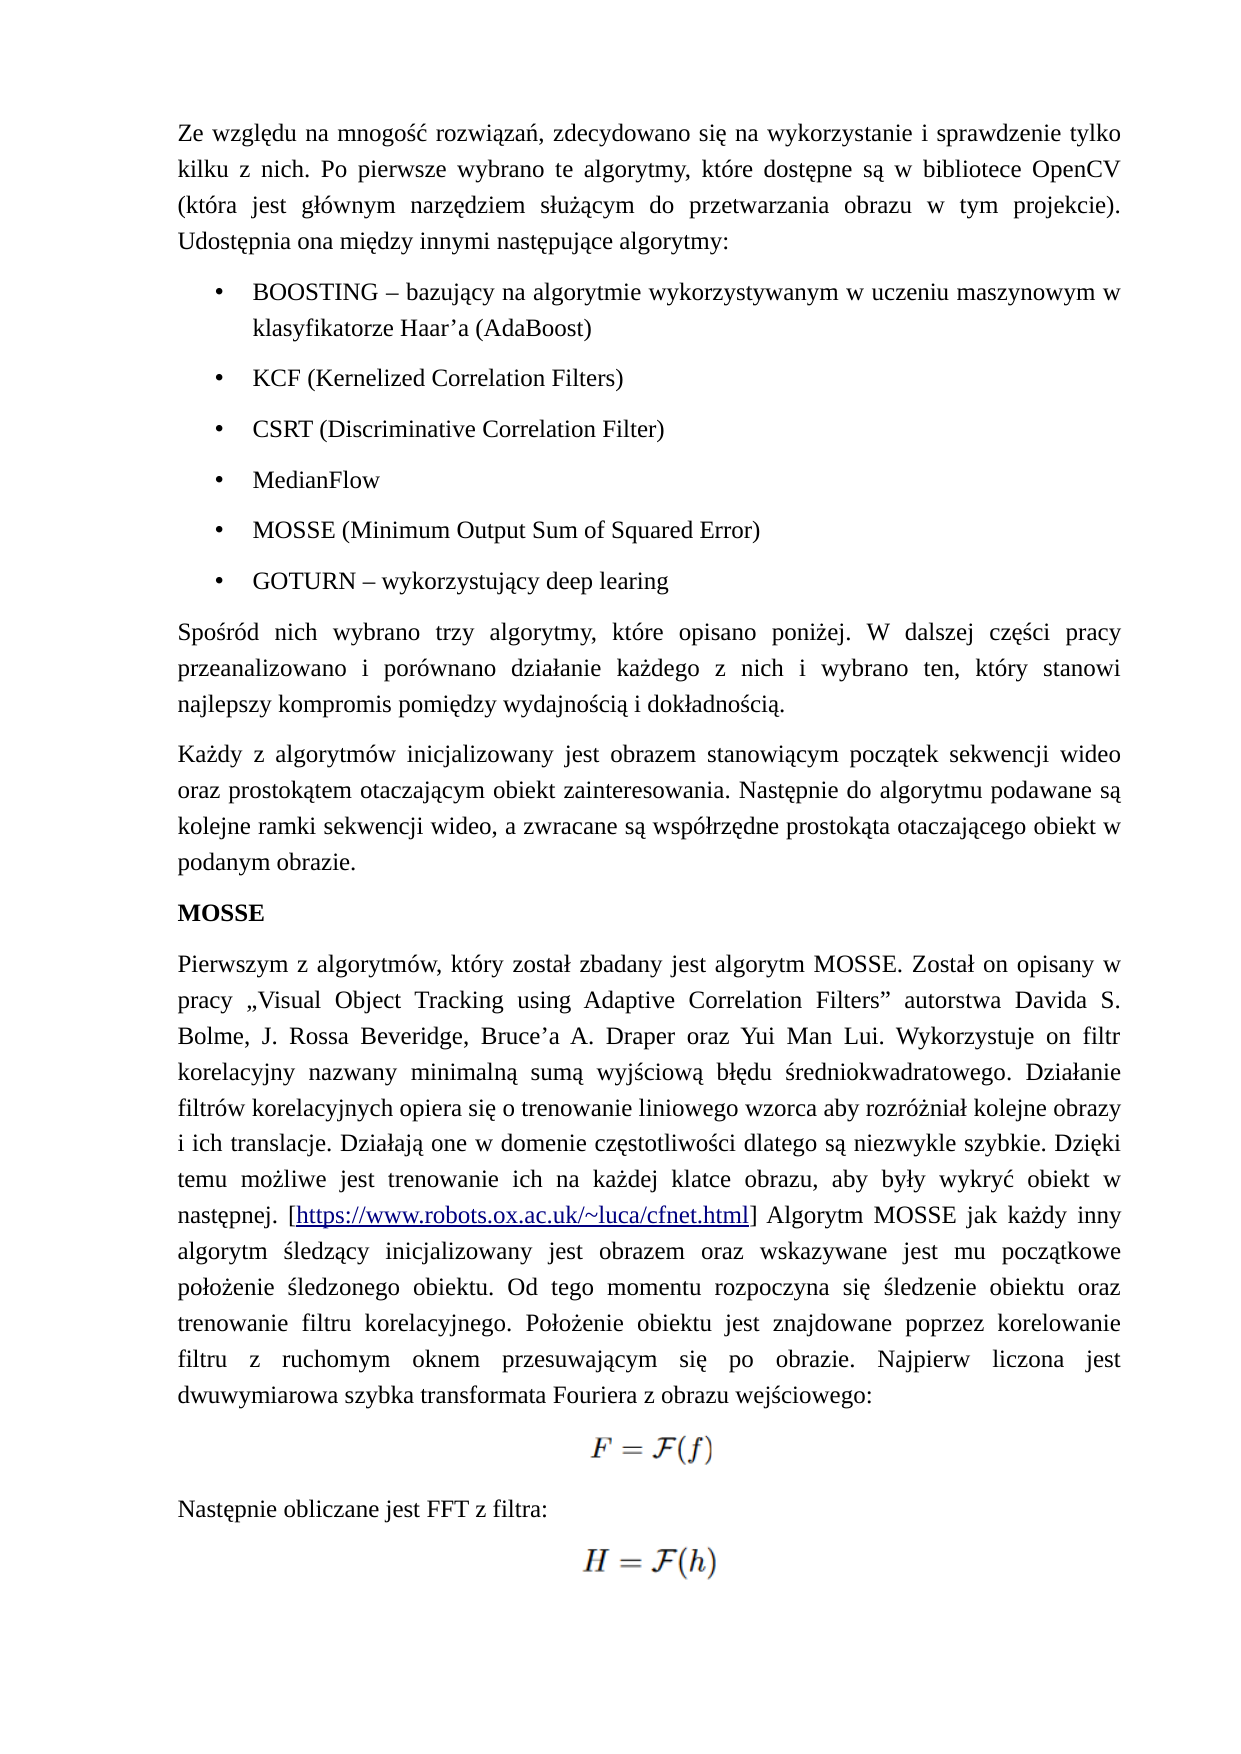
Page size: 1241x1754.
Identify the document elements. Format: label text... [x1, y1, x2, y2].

list GOTURN – wykorzystujący deep learing [215, 566, 1122, 595]
list KCF (Kernelized Correlation Filters) [215, 363, 1122, 392]
text MOSSE [177, 898, 1122, 927]
picture [579, 1544, 720, 1585]
picture [587, 1430, 712, 1472]
text Ze względu na mnogość rozwiązań, zdecydowano się na wykorzystanie i sprawdzenie tylko kilku z nich. Po pierwsze wybrano te algorytmy, które dostępne są w bibliotece OpenCV (która jest głównym narzędziem służącym do przetwarzania obrazu w tym projekcie). Udostępnia ona między innymi następujące algorytmy: [177, 118, 1122, 255]
list CSRT (Discriminative Correlation Filter) [215, 414, 1122, 443]
list BOOSTING – bazujący na algorytmie wykorzystywanym w uczeniu maszynowym w klasyfikatorze Haar’a (AdaBoost) [215, 277, 1122, 341]
text Następnie obliczane jest FFT z filtra: [177, 1494, 1122, 1523]
list MedianFlow [215, 465, 1122, 493]
text Każdy z algorytmów inicjalizowany jest obrazem stanowiącym początek sekwencji wideo oraz prostokątem otaczającym obiekt zainteresowania. Następnie do algorytmu podawane są kolejne ramki sekwencji wideo, a zwracane są współrzędne prostokąta otaczającego obiekt w podanym obrazie. [177, 739, 1122, 876]
text Pierwszym z algorytmów, który został zbadany jest algorytm MOSSE. Został on opisany w pracy „Visual Object Tracking using Adaptive Correlation Filters” autorstwa Davida S. Bolme, J. Rossa Beveridge, Bruce’a A. Draper oraz Yui Man Lui. Wykorzystuje on filtr korelacyjny nazwany minimalną sumą wyjściową błędu średniokwadratowego. Działanie filtrów korelacyjnych opiera się o trenowanie liniowego wzorca aby rozróżniał kolejne obrazy i ich translacje. Działają one w domenie częstotliwości dlatego są niezwykle szybkie. Dzięki temu możliwe jest trenowanie ich na każdej klatce obrazu, aby były wykryć obiekt w następnej. [https://www.robots.ox.ac.uk/~luca/cfnet.html] Algorytm MOSSE jak każdy inny algorytm śledzący inicjalizowany jest obrazem oraz wskazywane jest mu początkowe położenie śledzonego obiektu. Od tego momentu rozpoczyna się śledzenie obiektu oraz trenowanie filtru korelacyjnego. Położenie obiektu jest znajdowane poprzez korelowanie filtru z ruchomym oknem przesuwającym się po obrazie. Najpierw liczona jest dwuwymiarowa szybka transformata Fouriera z obrazu wejściowego: [177, 949, 1122, 1409]
text Spośród nich wybrano trzy algorytmy, które opisano poniżej. W dalszej części pracy przeanalizowano i porównano działanie każdego z nich i wybrano ten, który stanowi najlepszy kompromis pomiędzy wydajnością i dokładnością. [177, 617, 1122, 718]
list MOSSE (Minimum Output Sum of Squared Error) [215, 516, 1122, 544]
